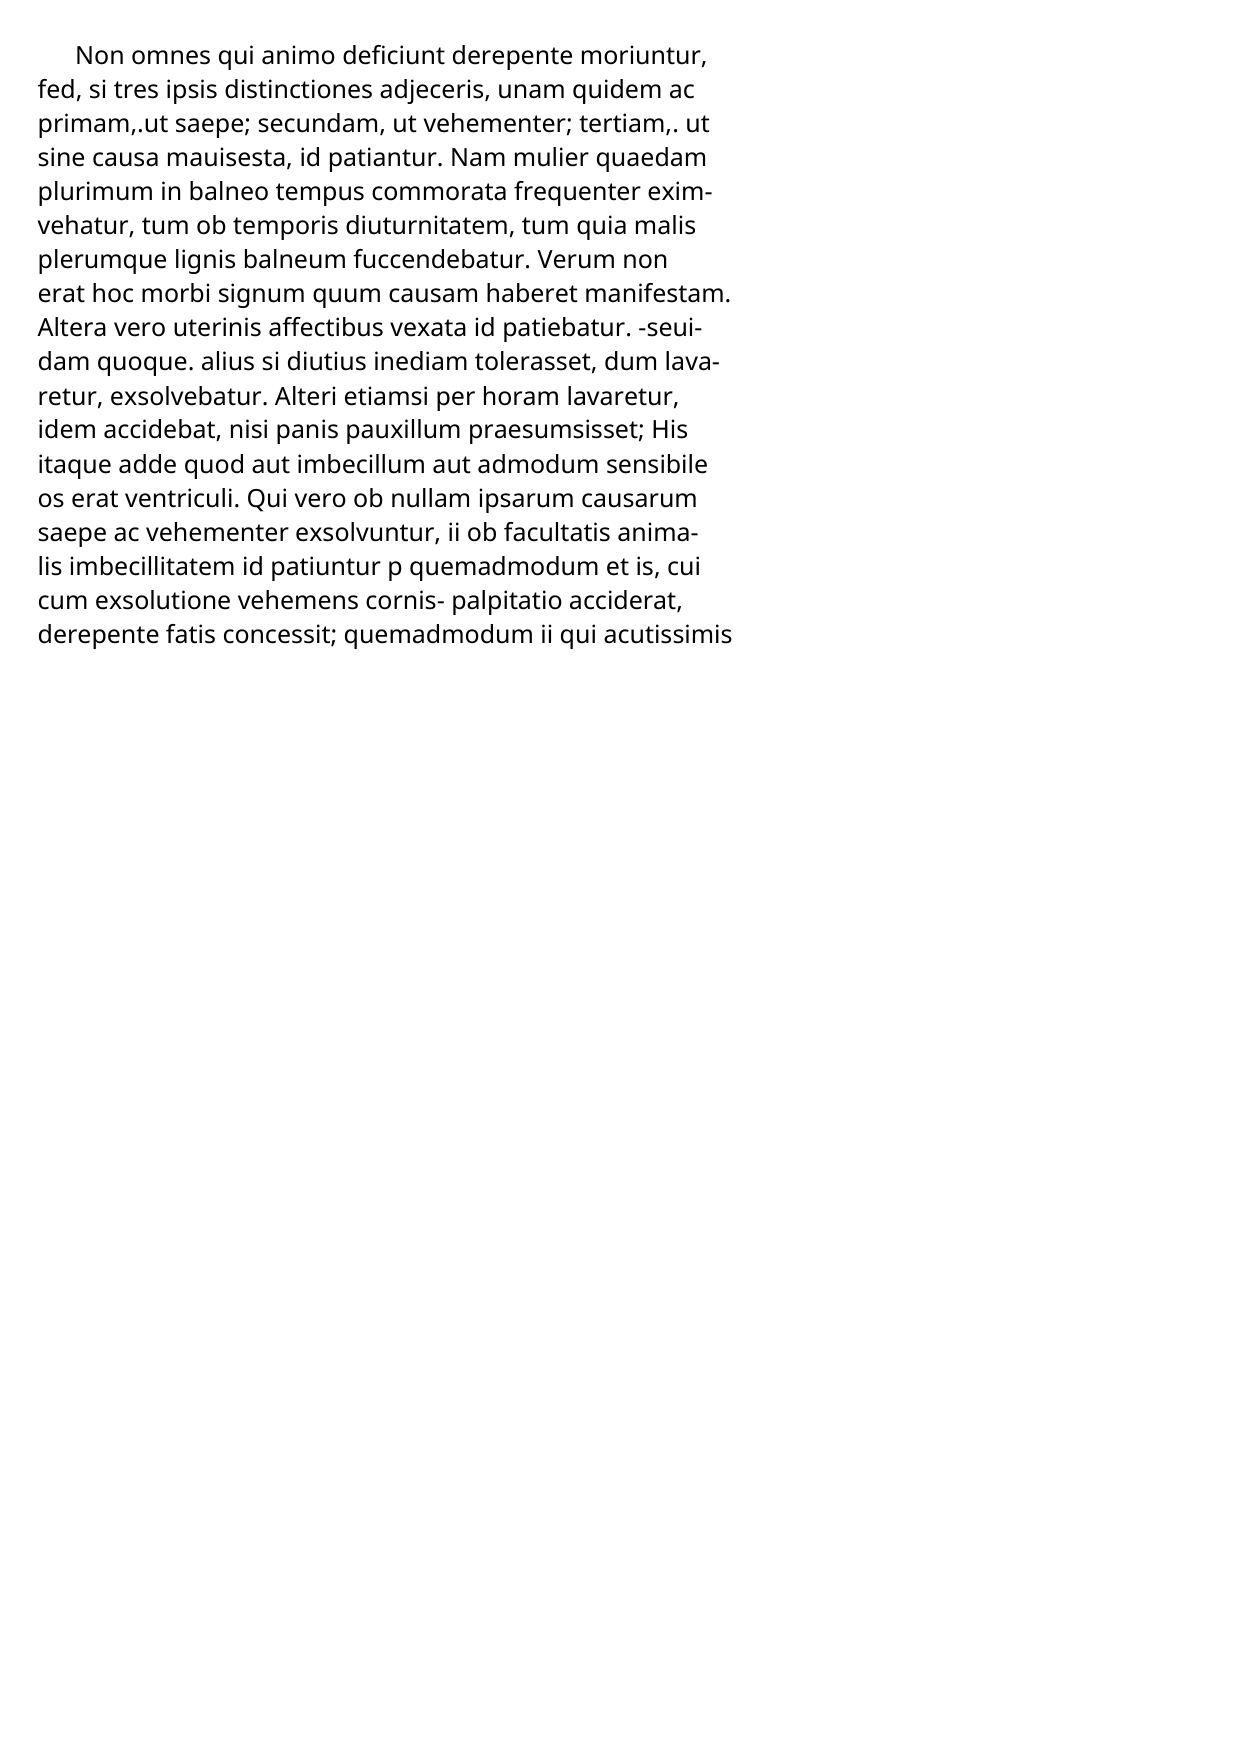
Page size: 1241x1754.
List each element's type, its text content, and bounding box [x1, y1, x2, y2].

text Non omnes qui animo deficiunt derepente moriuntur, fed, si tres ipsis distinctiones adjeceris, unam quidem ac primam,.ut saepe; secundam, ut vehementer; tertiam,. ut sine causa mauisesta, id patiantur. Nam mulier quaedam plurimum in balneo tempus commorata frequenter exim- vehatur, tum ob temporis diuturnitatem, tum quia malis plerumque lignis balneum fuccendebatur. Verum non erat hoc morbi signum quum causam haberet manifestam. Altera vero uterinis affectibus vexata id patiebatur. -seui- dam quoque. alius si diutius inediam tolerasset, dum lava- retur, exsolvebatur. Alteri etiamsi per horam lavaretur, idem accidebat, nisi panis pauxillum praesumsisset; His itaque adde quod aut imbecillum aut admodum sensibile os erat ventriculi. Qui vero ob nullam ipsarum causarum saepe ac vehementer exsolvuntur, ii ob facultatis anima- lis imbecillitatem id patiuntur p quemadmodum et is, cui cum exsolutione vehemens cornis- palpitatio acciderat, derepente fatis concessit; quemadmodum ii qui acutissimis [37, 37, 1203, 651]
